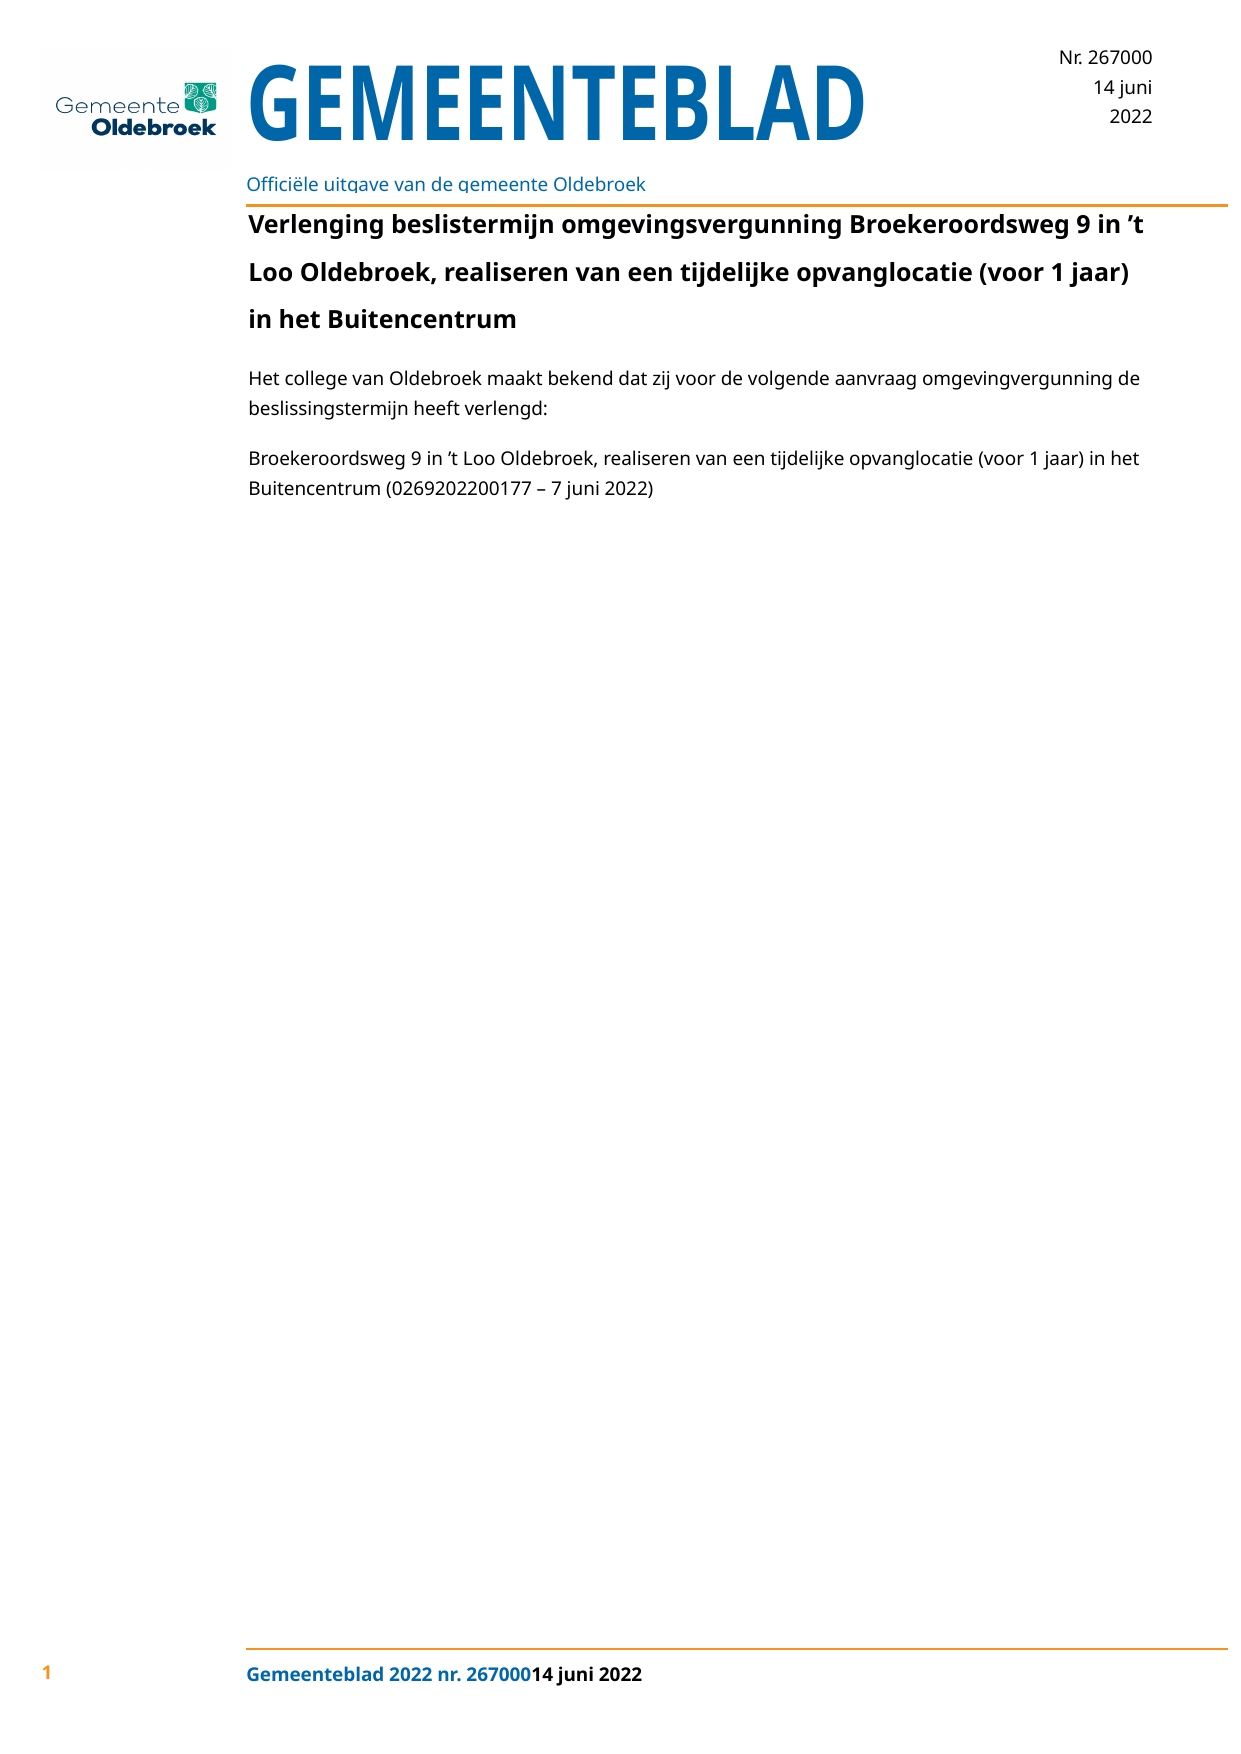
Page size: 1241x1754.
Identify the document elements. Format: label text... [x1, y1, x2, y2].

text Het college van Oldebroek maakt bekend dat zij voor de volgende aanvraag omgevingvergunning de beslissingstermijn heeft verlengd: [248, 366, 1152, 421]
text Broekeroordsweg 9 in ’t Loo Oldebroek, realiseren van een tijdelijke opvanglocatie (voor 1 jaar) in het Buitencentrum (0269202200177 – 7 juni 2022) [248, 446, 1152, 501]
text Verlenging beslistermijn omgevingsvergunning Broekeroordsweg 9 in ’t Loo Oldebroek, realiseren van een tijdelijke opvanglocatie (voor 1 jaar) in het Buitencentrum [248, 207, 1152, 336]
picture [41, 47, 231, 172]
